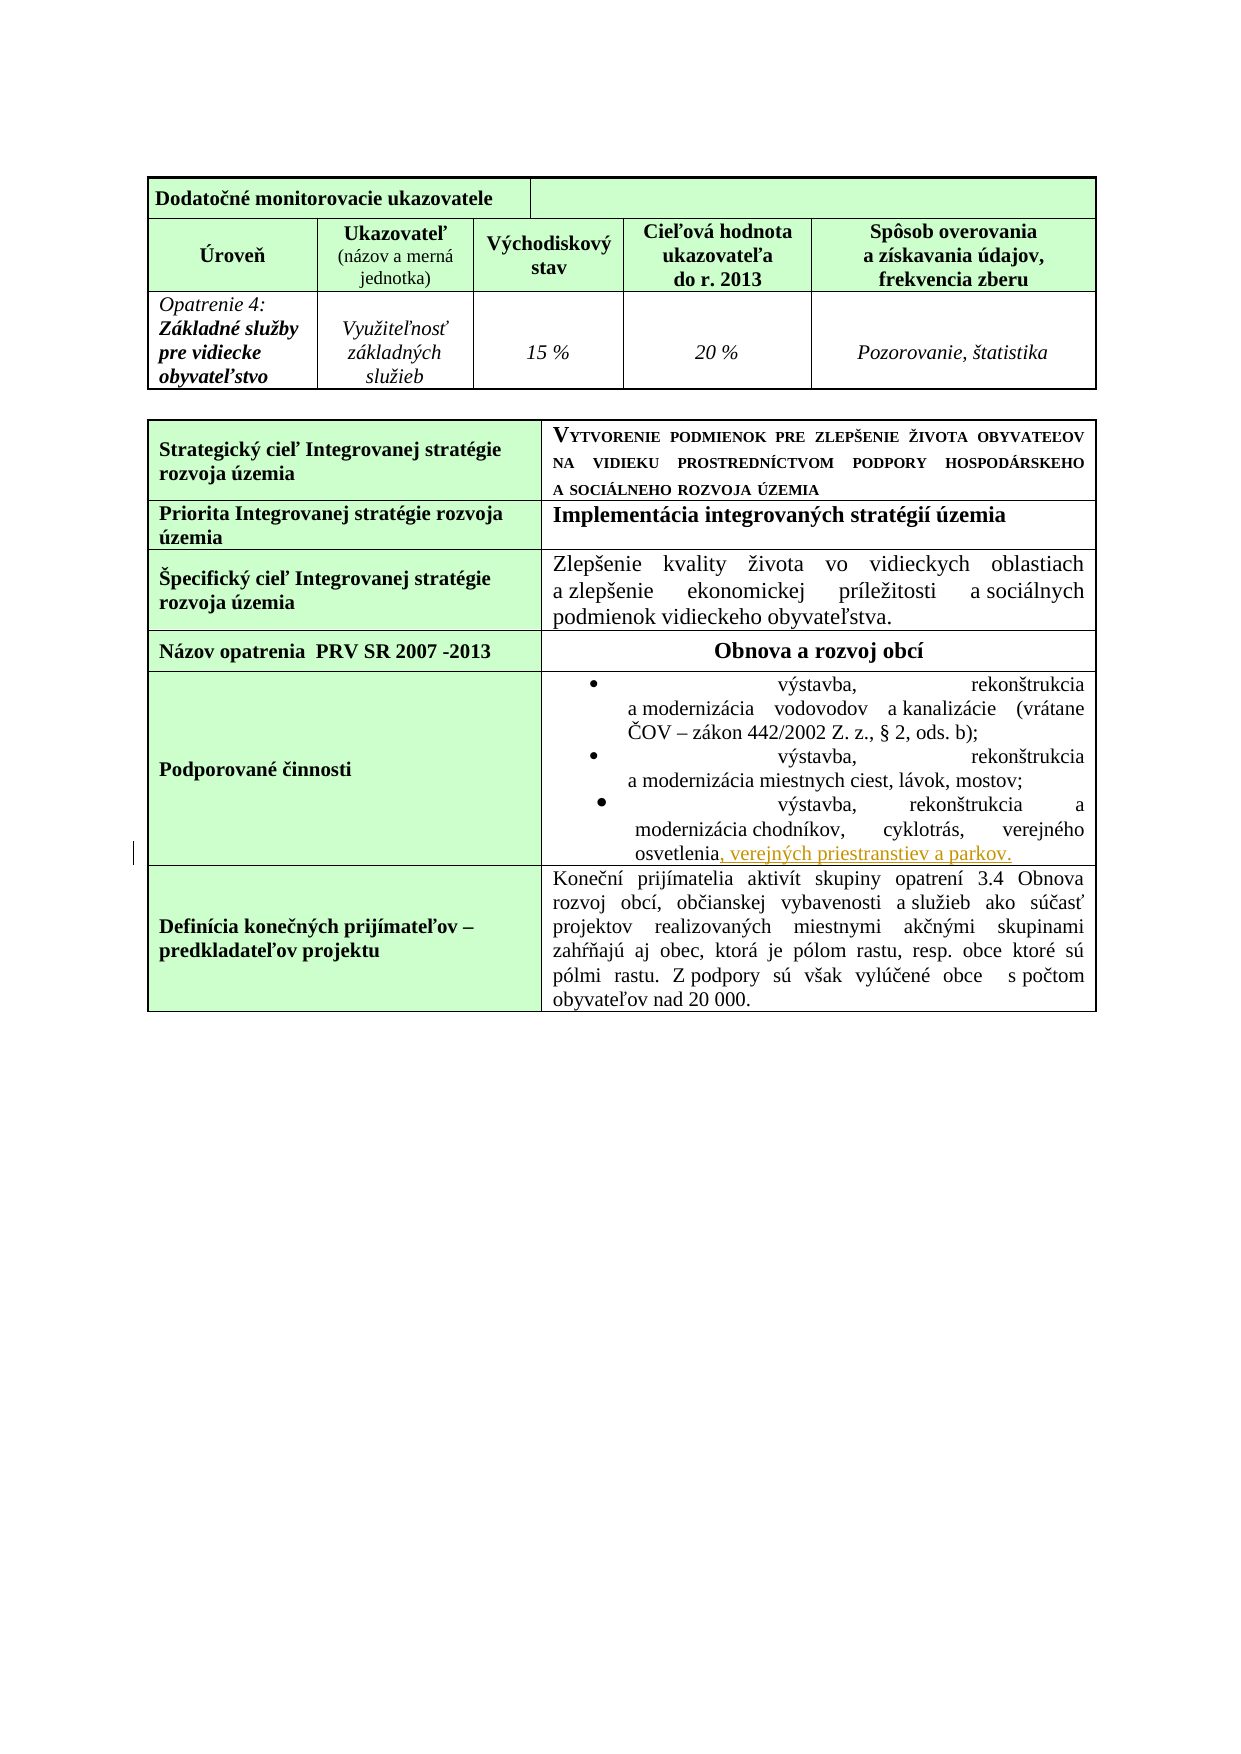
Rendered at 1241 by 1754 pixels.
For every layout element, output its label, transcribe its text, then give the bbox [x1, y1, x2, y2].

table_cell 15 % [474, 292, 623, 388]
table_cell 20 % [624, 292, 811, 388]
table_cell výstavba, rekonštrukcia a modernizácia vodovodov a kanalizácie (vrátane ČOV – zákon 442/2002 Z. z., § 2, ods. b); výstavba, rekonštrukcia a modernizácia miestnych ciest, lávok, mostov; výstavba, rekonštrukcia a modernizácia chodníkov, cyklotrás, verejného osvetlenia, verejných priestranstiev a parkov. [542, 672, 1095, 865]
table_cell Využiteľnosť základných služieb [318, 292, 473, 388]
table_cell Spôsob overovania a získavania údajov, frekvencia zberu [812, 219, 1095, 291]
table_cell Koneční prijímatelia aktivít skupiny opatrení 3.4 Obnova rozvoj obcí, občianskej vybavenosti a služieb ako súčasť projektov realizovaných miestnymi akčnými skupinami zahŕňajú aj obec, ktorá je pólom rastu, resp. obce ktoré sú pólmi rastu. Z podpory sú však vylúčené obce s počtom obyvateľov nad 20 000. [542, 866, 1095, 1011]
table_cell Definícia konečných prijímateľov – predkladateľov projektu [149, 866, 541, 1011]
table_cell Priorita Integrovanej stratégie rozvoja územia [149, 501, 541, 549]
table_cell Dodatočné monitorovacie ukazovatele [149, 179, 530, 218]
table_cell Implementácia integrovaných stratégií územia [542, 501, 1095, 549]
table_cell Názov opatrenia PRV SR 2007 -2013 [149, 631, 541, 671]
table_cell Ukazovateľ (názov a merná jednotka) [318, 219, 473, 291]
table_header Strategický cieľ Integrovanej stratégie rozvoja územia [149, 421, 541, 500]
table_cell Opatrenie 4: Základné služby pre vidiecke obyvateľstvo [149, 292, 317, 388]
table_cell Špecifický cieľ Integrovanej stratégie rozvoja územia [149, 550, 541, 629]
table_cell Pozorovanie, štatistika [812, 292, 1095, 388]
table_cell Zlepšenie kvality života vo vidieckych oblastiach a zlepšenie ekonomickej príležitosti a sociálnych podmienok vidieckeho obyvateľstva. [542, 550, 1095, 629]
table_cell Podporované činnosti [149, 672, 541, 865]
table_cell Obnova a rozvoj obcí [542, 631, 1095, 671]
table_cell Úroveň [149, 219, 317, 291]
table_cell Východiskový stav [474, 219, 623, 291]
table_header Vytvorenie podmienok pre zlepšenie života obyvateľov na vidieku prostredníctvom podpory hospodárskeho a sociálneho rozvoja územia [542, 421, 1095, 500]
table_cell Cieľová hodnota ukazovateľa do r. 2013 [624, 219, 811, 291]
table_cell [531, 179, 1095, 218]
